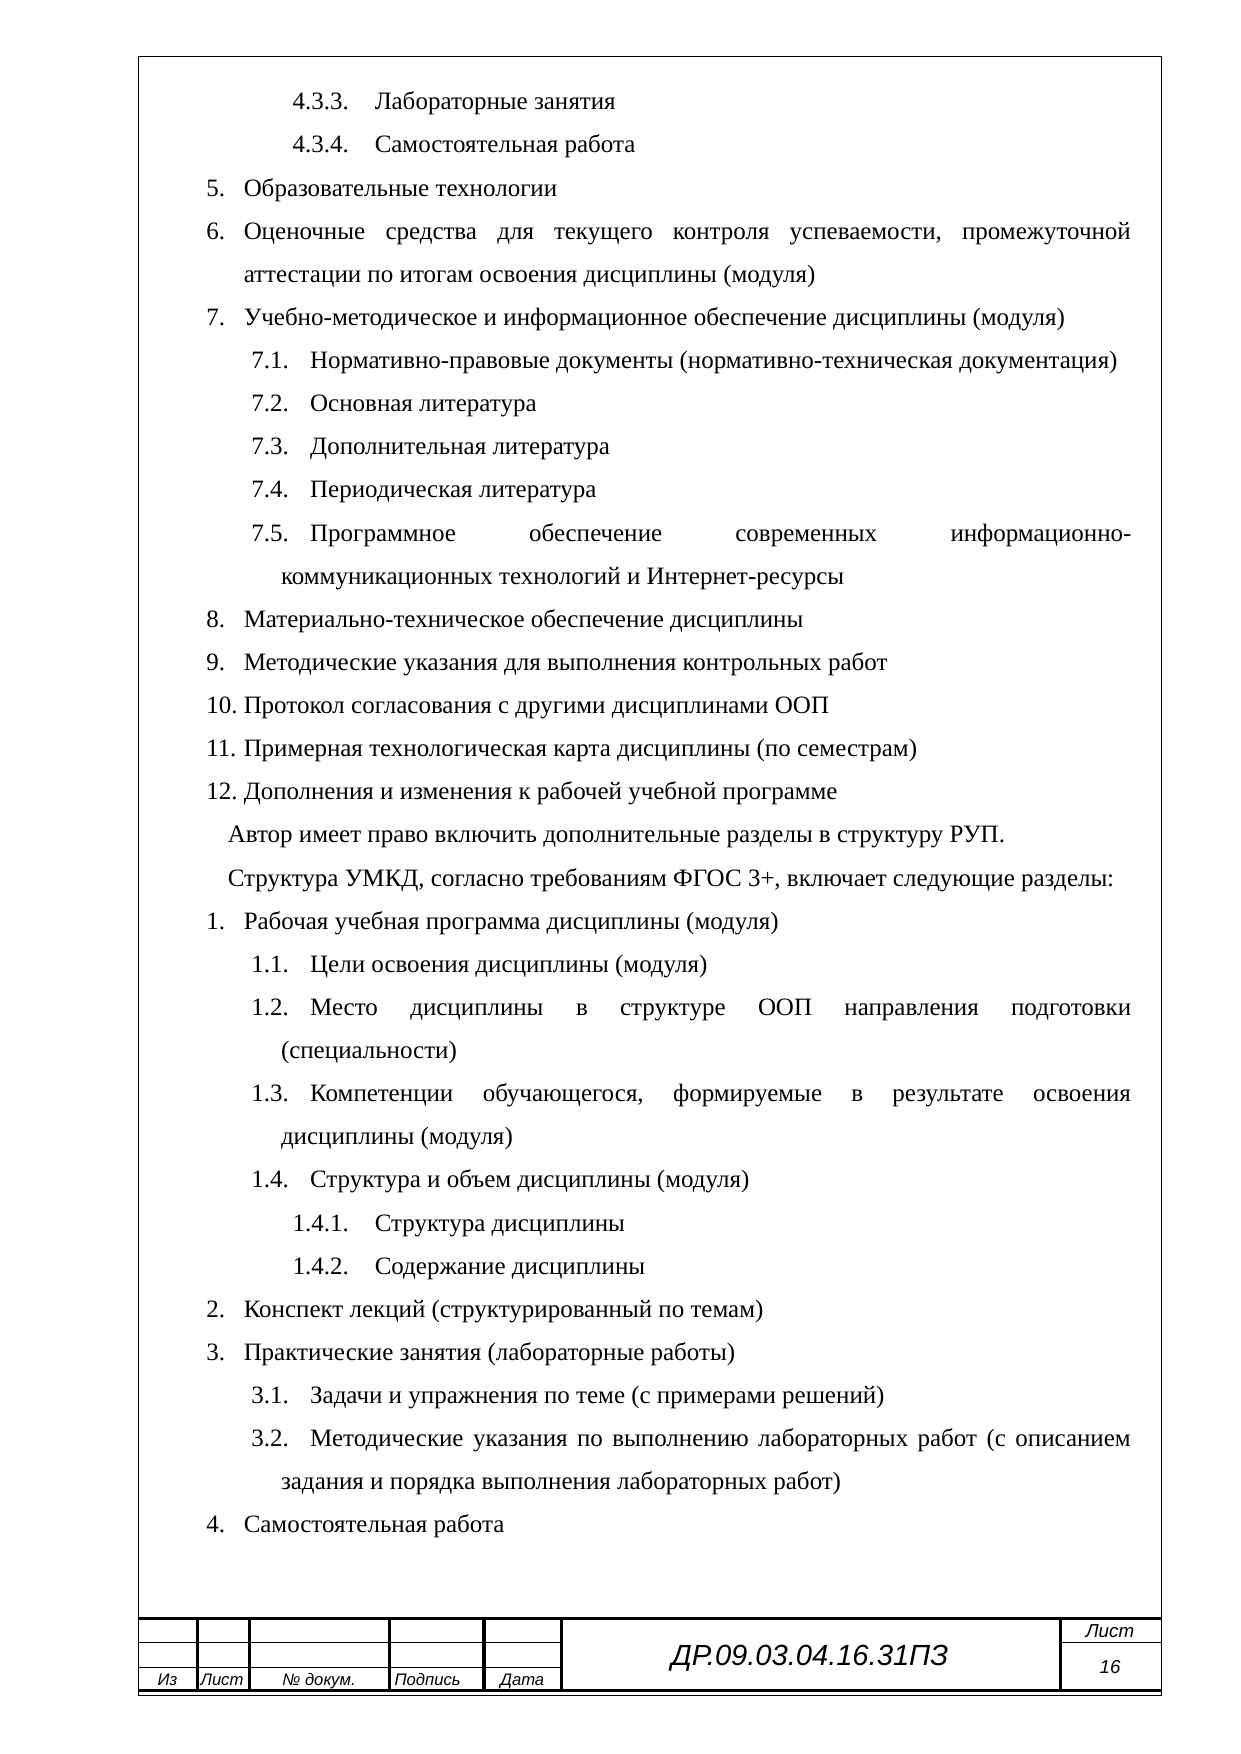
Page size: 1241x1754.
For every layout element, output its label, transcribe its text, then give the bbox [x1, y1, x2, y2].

list Место дисциплины в структуре ООП направления подготовки (специальности) [251, 992, 1132, 1064]
list Задачи и упражнения по теме (с примерами решений) [251, 1380, 1132, 1409]
list Методические указания по выполнению лабораторных работ (с описанием задания и порядка выполнения лабораторных работ) [251, 1423, 1132, 1495]
list Структура дисциплины [292, 1208, 1132, 1236]
list Учебно-методическое и информационное обеспечение дисциплины (модуля) [206, 302, 1132, 331]
text Структура УМКД, согласно требованиям ФГОС 3+, включает следующие разделы: [168, 863, 1132, 891]
list Компетенции обучающегося, формируемые в результате освоения дисциплины (модуля) [251, 1078, 1132, 1150]
list Структура и объем дисциплины (модуля) [251, 1164, 1132, 1193]
list Лабораторные занятия [292, 86, 1132, 115]
list Протокол согласования с другими дисциплинами ООП [206, 690, 1132, 719]
list Материально-техническое обеспечение дисциплины [206, 604, 1132, 633]
list Цели освоения дисциплины (модуля) [251, 949, 1132, 978]
list Программное обеспечение современных информационно-коммуникационных технологий и Интернет-ресурсы [251, 518, 1132, 589]
list Самостоятельная работа [206, 1509, 1132, 1538]
list Образовательные технологии [206, 173, 1132, 201]
list Содержание дисциплины [292, 1251, 1132, 1279]
list Практические занятия (лабораторные работы) [206, 1337, 1132, 1366]
list Примерная технологическая карта дисциплины (по семестрам) [206, 733, 1132, 762]
list Дополнительная литература [251, 431, 1132, 460]
list Нормативно-правовые документы (нормативно-техническая документация) [251, 345, 1132, 374]
list Методические указания для выполнения контрольных работ [206, 647, 1132, 676]
text Автор имеет право включить дополнительные разделы в структуру РУП. [168, 819, 1132, 848]
list Оценочные средства для текущего контроля успеваемости, промежуточной аттестации по итогам освоения дисциплины (модуля) [206, 216, 1132, 288]
list Основная литература [251, 388, 1132, 417]
list Периодическая литература [251, 474, 1132, 503]
list Дополнения и изменения к рабочей учебной программе [206, 776, 1132, 805]
list Конспект лекций (структурированный по темам) [206, 1294, 1132, 1323]
list Рабочая учебная программа дисциплины (модуля) [206, 906, 1132, 934]
list Самостоятельная работа [292, 129, 1132, 158]
